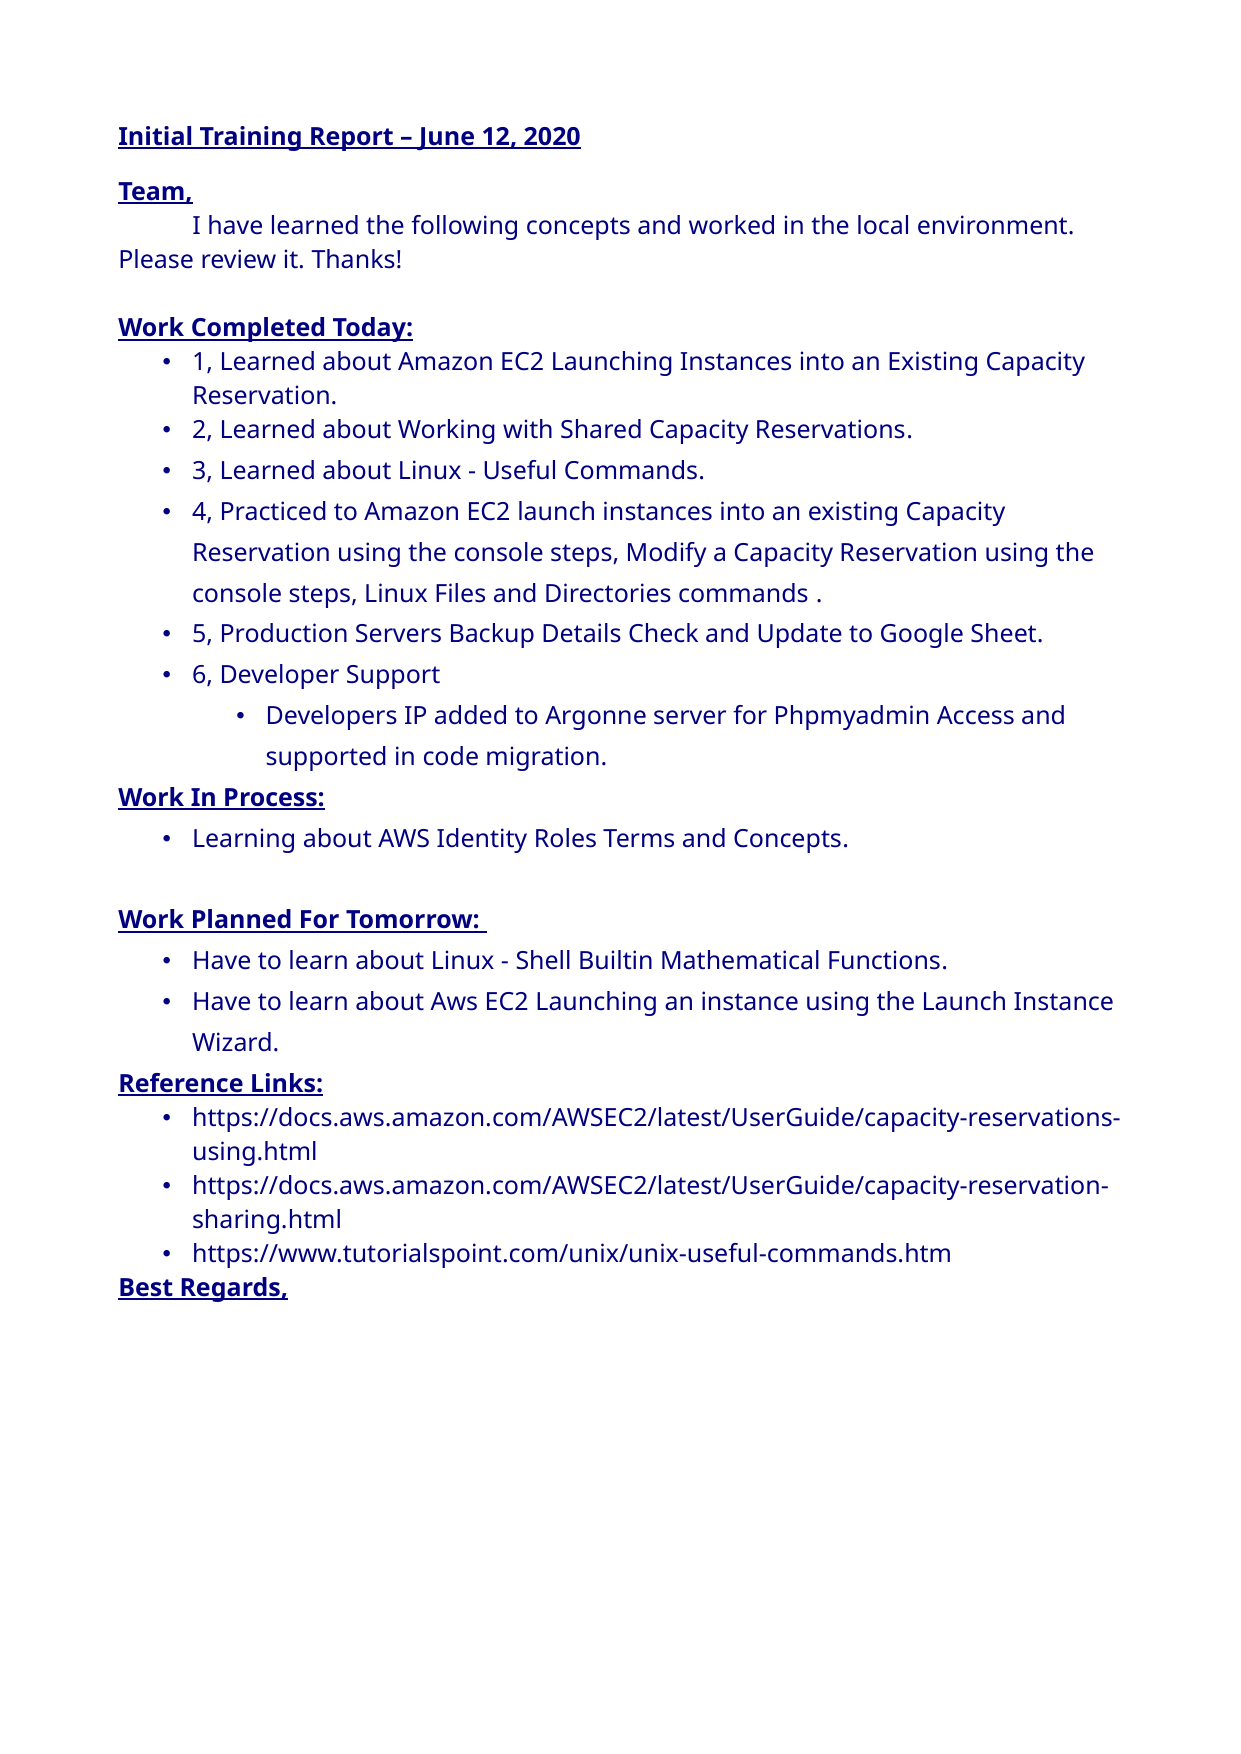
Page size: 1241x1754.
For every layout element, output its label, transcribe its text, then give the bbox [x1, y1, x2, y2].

list 4, Practiced to Amazon EC2 launch instances into an existing Capacity Reservation using the console steps, Modify a Capacity Reservation using the console steps, Linux Files and Directories commands . [162, 494, 1122, 609]
list Developers IP added to Argonne server for Phpmyadmin Access and supported in code migration. [236, 698, 1122, 773]
text Work In Process: [118, 779, 1122, 813]
list 2, Learned about Working with Shared Capacity Reservations. [162, 412, 1122, 446]
text Work Completed Today: [118, 310, 1122, 344]
list https://docs.aws.amazon.com/AWSEC2/latest/UserGuide/capacity-reservation-sharing.html [162, 1167, 1122, 1236]
list Learning about AWS Identity Roles Terms and Concepts. [162, 820, 1122, 854]
list 3, Learned about Linux - Useful Commands. [162, 453, 1122, 487]
text I have learned the following concepts and worked in the local environment. Please review it. Thanks! [118, 208, 1122, 276]
text Reference Links: [118, 1065, 1122, 1099]
list https://www.tutorialspoint.com/unix/unix-useful-commands.htm [162, 1236, 1122, 1270]
list Have to learn about Linux - Shell Builtin Mathematical Functions. [162, 943, 1122, 977]
list 1, Learned about Amazon EC2 Launching Instances into an Existing Capacity Reservation. [162, 344, 1122, 412]
text Work Planned For Tomorrow: [118, 902, 1122, 936]
list Have to learn about Aws EC2 Launching an instance using the Launch Instance Wizard. [162, 984, 1122, 1058]
text Best Regards, [118, 1270, 1122, 1304]
text Initial Training Report – June 12, 2020 [118, 118, 1122, 152]
list https://docs.aws.amazon.com/AWSEC2/latest/UserGuide/capacity-reservations-using.html [162, 1099, 1122, 1167]
text Team, [118, 173, 1122, 208]
list 6, Developer Support [162, 657, 1122, 691]
list 5, Production Servers Backup Details Check and Update to Google Sheet. [162, 616, 1122, 650]
